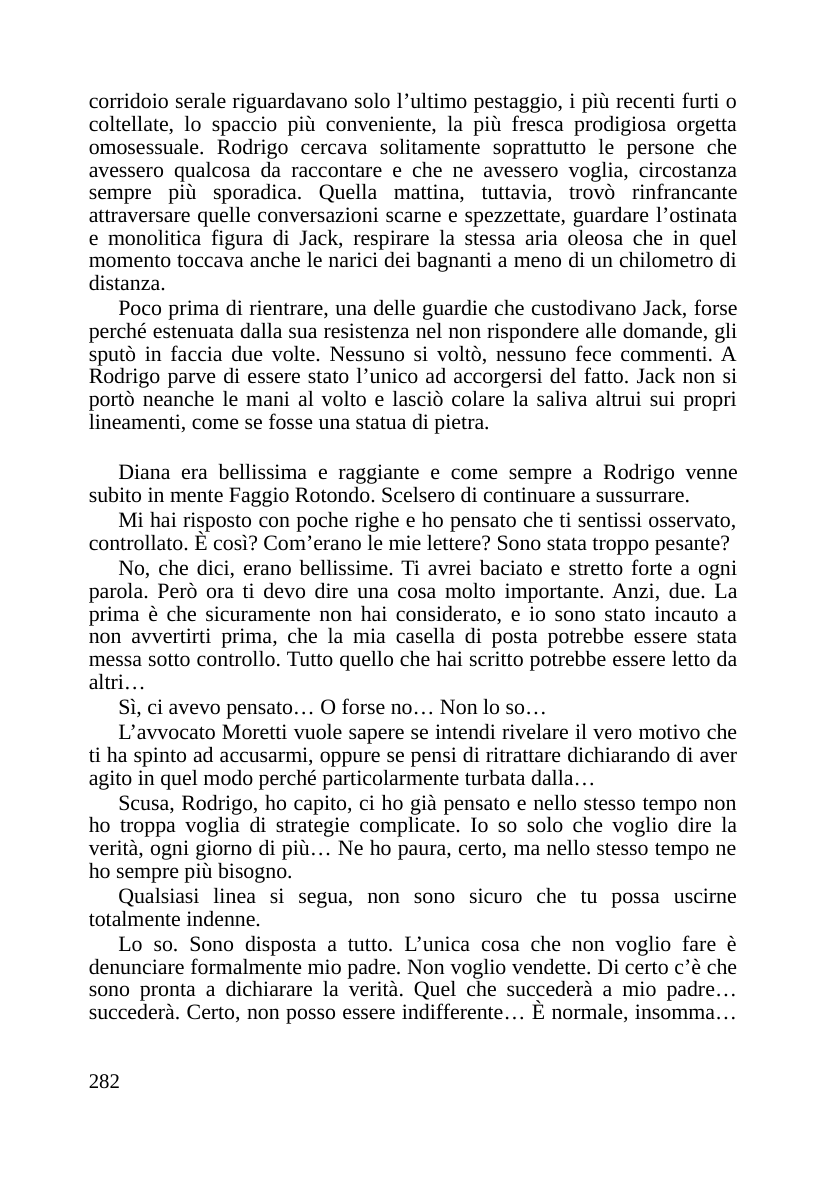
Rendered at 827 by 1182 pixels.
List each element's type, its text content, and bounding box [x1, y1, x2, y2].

text Poco prima di rientrare, una delle guardie che custodivano Jack, forse perché estenuata dalla sua resistenza nel non rispondere alle domande, gli sputò in faccia due volte. Nessuno si voltò, nessuno fece commenti. A Rodrigo parve di essere stato l’unico ad accorgersi del fatto. Jack non si portò neanche le mani al volto e lasciò colare la saliva altrui sui propri lineamenti, come se fosse una statua di pietra. [88, 295, 738, 434]
text Sì, ci avevo pensato… O forse no… Non lo so… [88, 694, 738, 719]
text Diana era bellissima e raggiante e come sempre a Rodrigo venne subito in mente Faggio Rotondo. Scelsero di continuare a sussurrare. [88, 459, 738, 507]
text Scusa, Rodrigo, ho capito, ci ho già pensato e nello stesso tempo non ho troppa voglia di strategie complicate. Io so solo che voglio dire la verità, ogni giorno di più… Ne ho paura, certo, ma nello stesso tempo ne ho sempre più bisogno. [88, 790, 738, 883]
text Lo so. Sono disposta a tutto. L’unica cosa che non voglio fare è denunciare formalmente mio padre. Non voglio vendette. Di certo c’è che sono pronta a dichiarare la verità. Quel che succederà a mio padre… succederà. Certo, non posso essere indifferente… È normale, insomma… [88, 931, 738, 1024]
text Mi hai risposto con poche righe e ho pensato che ti sentissi osservato, controllato. È così? Com’erano le mie lettere? Sono stata troppo pesante? [88, 507, 738, 555]
text corridoio serale riguardavano solo l’ultimo pestaggio, i più recenti furti o coltellate, lo spaccio più conveniente, la più fresca prodigiosa orgetta omosessuale. Rodrigo cercava solitamente soprattutto le persone che avessero qualcosa da raccontare e che ne avessero voglia, circostanza sempre più sporadica. Quella mattina, tuttavia, trovò rinfrancante attraversare quelle conversazioni scarne e spezzettate, guardare l’ostinata e monolitica figura di Jack, respirare la stessa aria oleosa che in quel momento toccava anche le narici dei bagnanti a meno di un chilometro di distanza. [88, 88, 738, 295]
text L’avvocato Moretti vuole sapere se intendi rivelare il vero motivo che ti ha spinto ad accusarmi, oppure se pensi di ritrattare dichiarando di aver agito in quel modo perché particolarmente turbata dalla… [88, 719, 738, 790]
text Qualsiasi linea si segua, non sono sicuro che tu possa uscirne totalmente indenne. [88, 883, 738, 931]
text No, che dici, erano bellissime. Ti avrei baciato e stretto forte a ogni parola. Però ora ti devo dire una cosa molto importante. Anzi, due. La prima è che sicuramente non hai considerato, e io sono stato incauto a non avvertirti prima, che la mia casella di posta potrebbe essere stata messa sotto controllo. Tutto quello che hai scritto potrebbe essere letto da altri… [88, 555, 738, 694]
